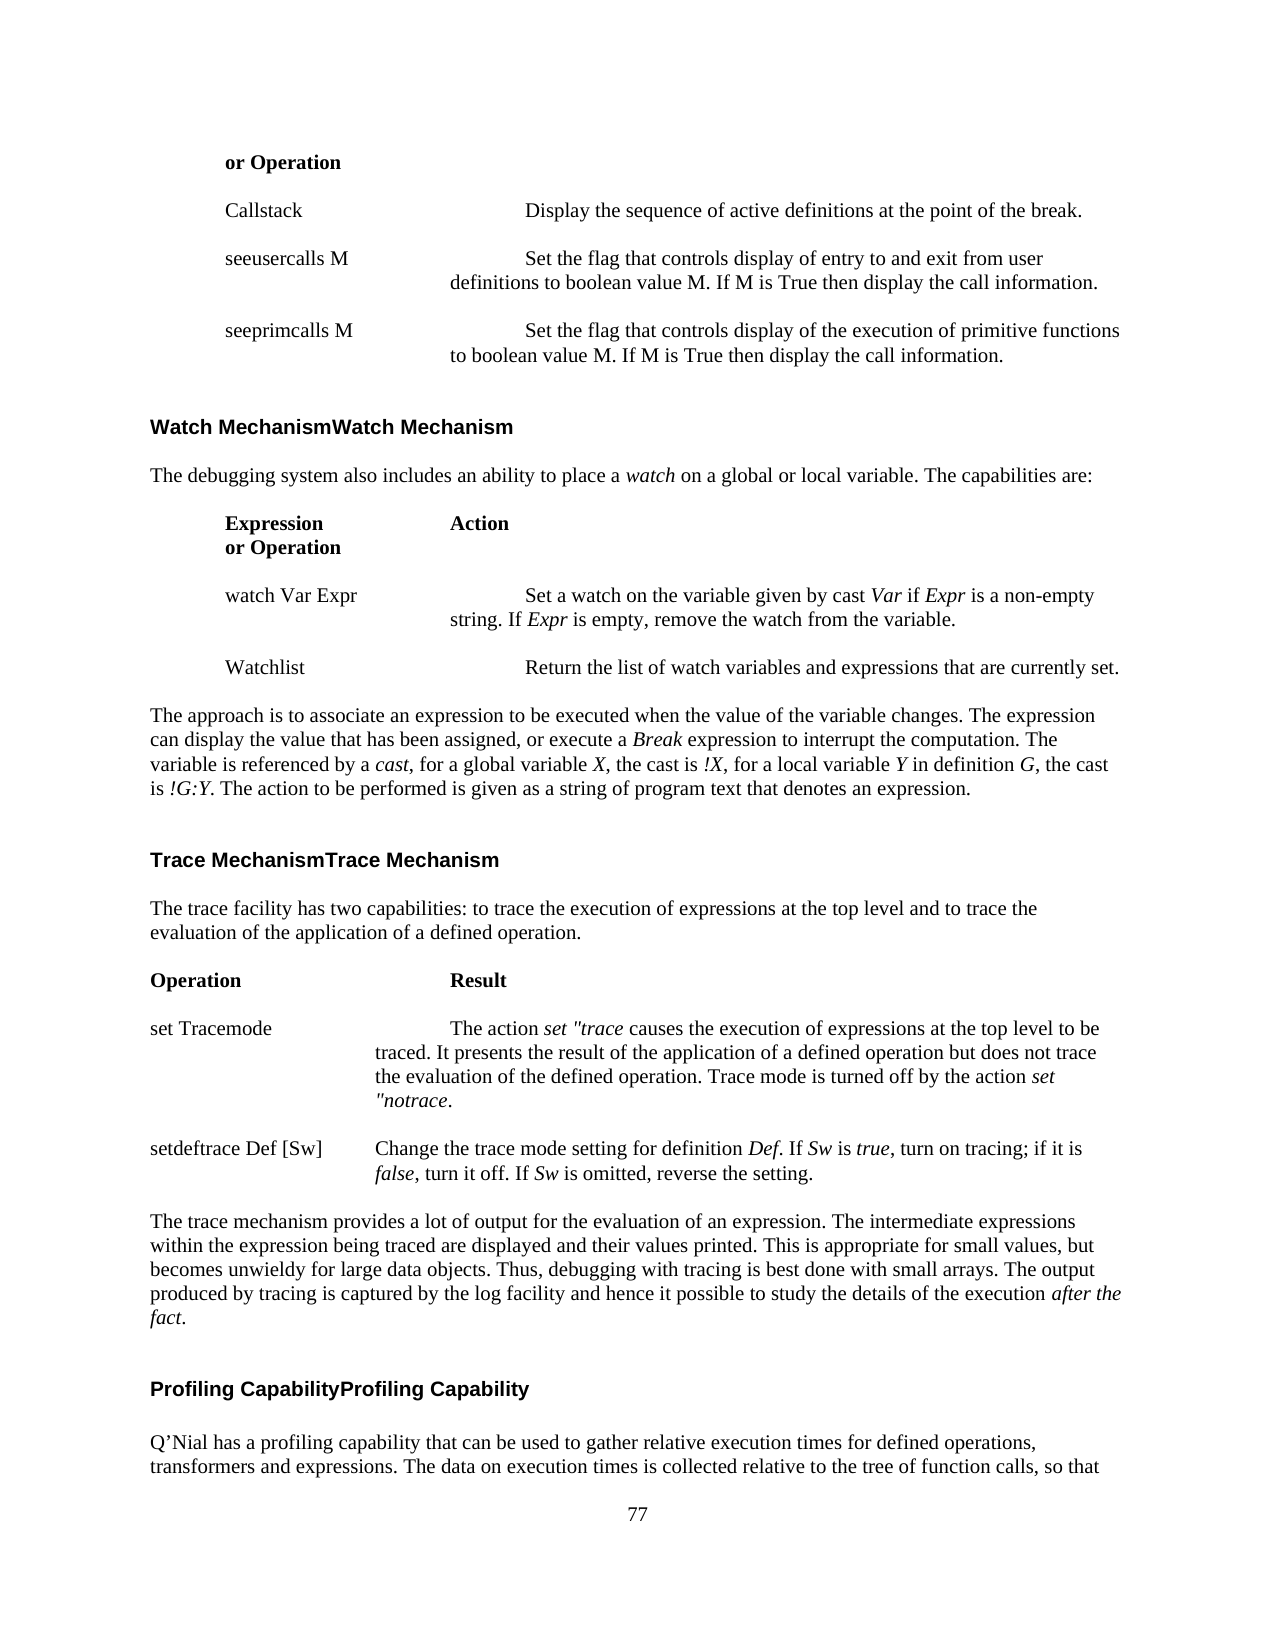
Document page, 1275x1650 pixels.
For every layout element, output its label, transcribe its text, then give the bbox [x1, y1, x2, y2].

text Watchlist Return the list of watch variables and expressions that are currently set. [225, 655, 1125, 679]
text Q’Nial has a profiling capability that can be used to gather relative execution times for defined operations, transformers and expressions. The data on execution times is collected relative to the tree of function calls, so that [150, 1430, 1125, 1478]
text watch Var Expr Set a watch on the variable given by cast Var if Expr is a non-empty string. If Expr is empty, remove the watch from the variable. [225, 583, 1125, 631]
text The trace facility has two capabilities: to trace the execution of expressions at the top level and to trace the evaluation of the application of a defined opera­tion. [150, 896, 1125, 944]
text Watch MechanismWatch Mechanism [150, 415, 1125, 439]
text Expression Action [225, 511, 1125, 535]
text or Operation [150, 150, 1125, 174]
text set Tracemode The action set "trace causes the execution of expressions at the top level to be traced. It presents the result of the application of a defined operation but does not trace the evaluation of the defined operation. Trace mode is turned off by the action set "notrace. [150, 1016, 1125, 1112]
text Profiling CapabilityProfiling Capability [150, 1377, 1125, 1401]
text The debugging system also includes an ability to place a watch on a global or local variable. The capabilities are: [150, 463, 1125, 487]
text setdeftrace Def [Sw] Change the trace mode setting for definition Def. If Sw is true, turn on tracing; if it is false, turn it off. If Sw is omitted, reverse the setting. [150, 1136, 1125, 1184]
text The trace mechanism provides a lot of output for the evaluation of an expression. The intermediate expressions within the expression being traced are displayed and their values printed. This is appropriate for small values, but becomes unwieldy for large data objects. Thus, debugging with tracing is best done with small arrays. The output produced by tracing is captured by the log facility and hence it possible to study the details of the execution after the fact. [150, 1208, 1125, 1329]
text Operation Result [150, 968, 1125, 992]
text Callstack Display the sequence of active definitions at the point of the break. [225, 198, 1125, 222]
text Trace MechanismTrace Mechanism [150, 848, 1125, 872]
text seeusercalls M Set the flag that controls display of entry to and exit from user definitions to boolean value M. If M is True then display the call information. [225, 246, 1125, 294]
text seeprimcalls M Set the flag that controls display of the execution of primitive functions to boolean value M. If M is True then display the call information. [225, 318, 1125, 367]
text or Operation [150, 535, 1125, 559]
text The approach is to associate an expression to be executed when the value of the variable changes. The expression can display the value that has been assigned, or execute a Break expression to interrupt the computation. The variable is referenced by a cast, for a global variable X, the cast is !X, for a local variable Y in definition G, the cast is !G:Y. The action to be performed is given as a string of program text that denotes an expression. [150, 703, 1125, 799]
